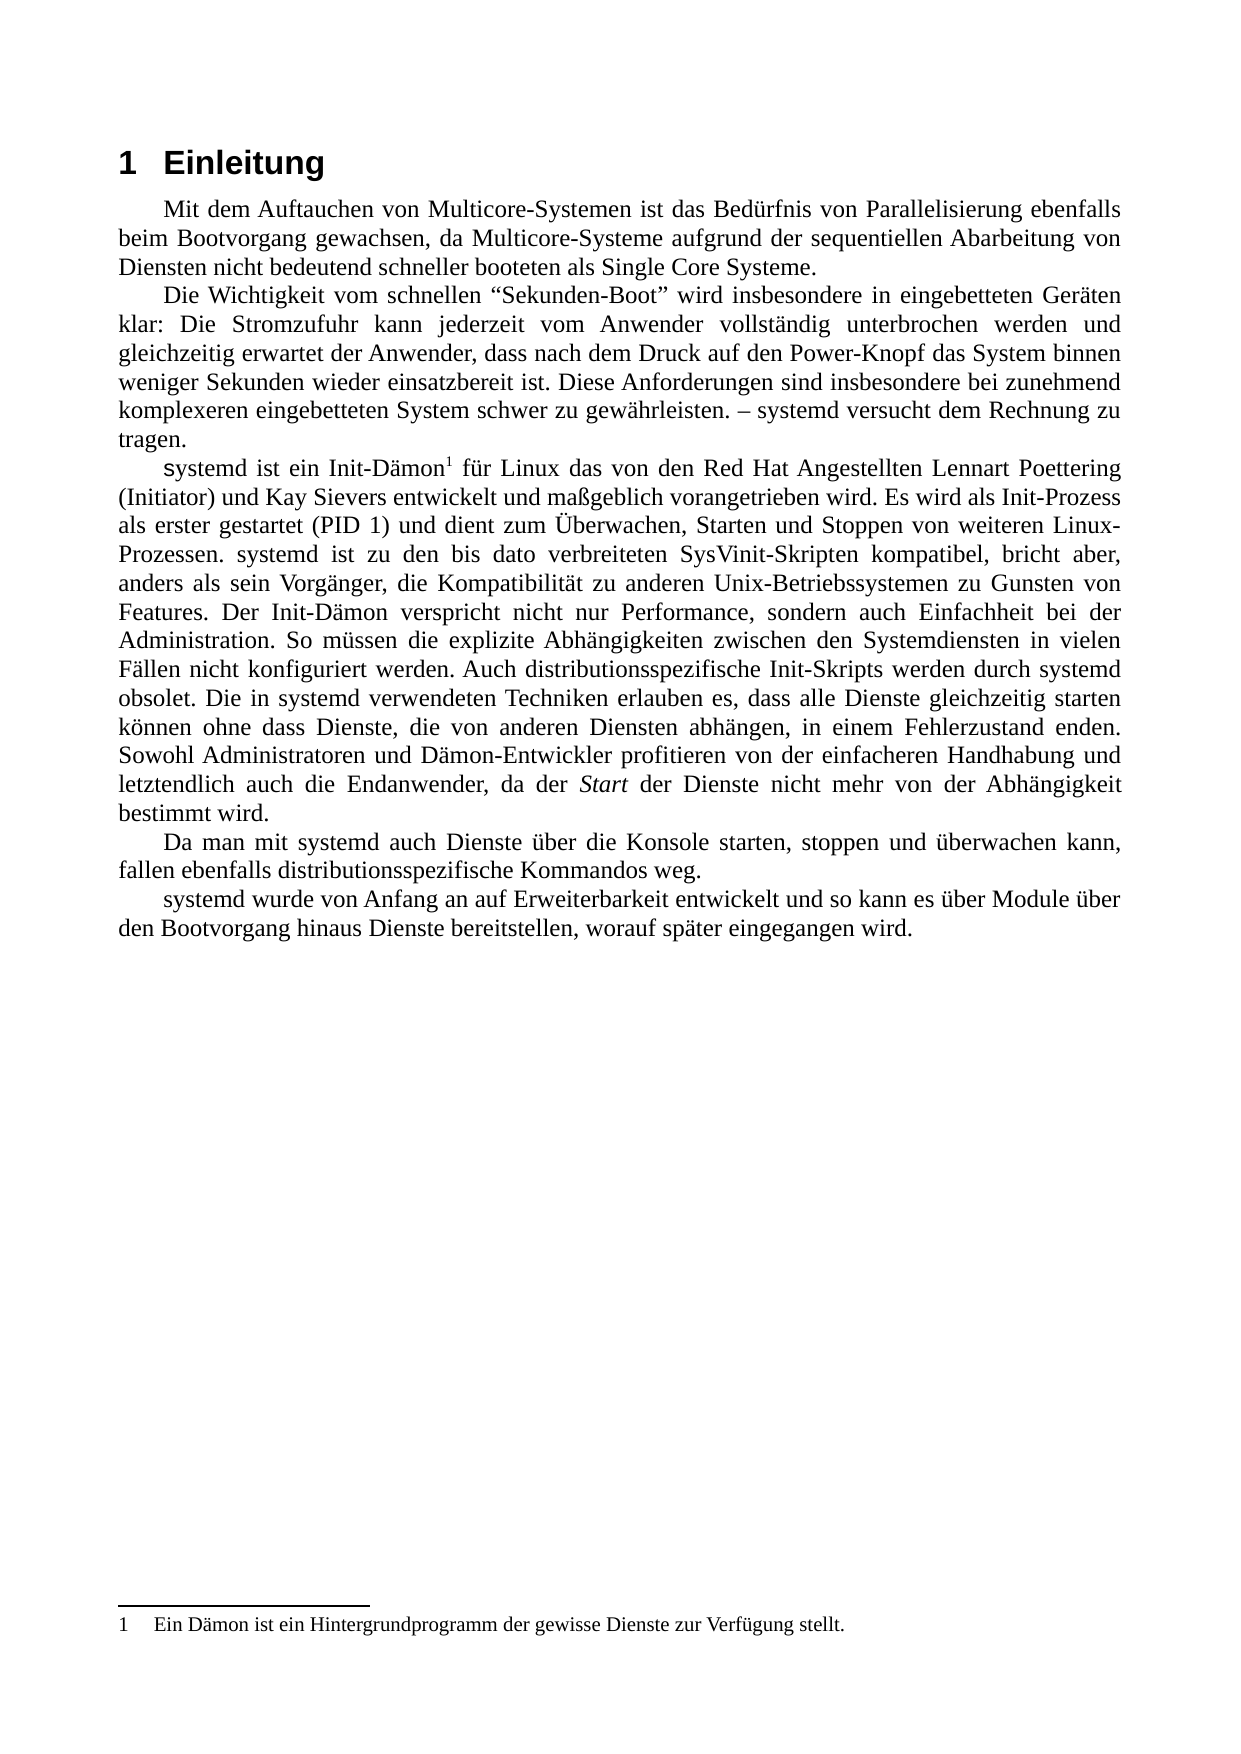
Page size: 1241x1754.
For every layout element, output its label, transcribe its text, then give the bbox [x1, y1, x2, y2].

text systemd wurde von Anfang an auf Erweiterbarkeit entwickelt und so kann es über Module über den Bootvorgang hinaus Dienste bereitstellen, worauf später eingegangen wird. [118, 884, 1122, 942]
subtitle Einleitung [118, 143, 1122, 182]
text Da man mit systemd auch Dienste über die Konsole starten, stoppen und überwachen kann, fallen ebenfalls distributionsspezifische Kommandos weg. [118, 827, 1122, 884]
text Mit dem Auftauchen von Multicore-Systemen ist das Bedürfnis von Parallelisierung ebenfalls beim Bootvorgang gewachsen, da Multicore-Systeme aufgrund der sequentiellen Abarbeitung von Diensten nicht bedeutend schneller booteten als Single Core Systeme. [118, 194, 1122, 281]
text Die Wichtigkeit vom schnellen “Sekunden-Boot” wird insbesondere in eingebetteten Geräten klar: Die Stromzufuhr kann jederzeit vom Anwender vollständig unterbrochen werden und gleichzeitig erwartet der Anwender, dass nach dem Druck auf den Power-Knopf das System binnen weniger Sekunden wieder einsatzbereit ist. Diese Anforderungen sind insbesondere bei zunehmend komplexeren eingebetteten System schwer zu gewährleisten. – systemd versucht dem Rechnung zu tragen. [118, 281, 1122, 453]
text Ein Dämon ist ein Hintergrundprogramm der gewisse Dienste zur Verfügung stellt. [118, 1612, 1122, 1636]
text systemd ist ein Init-Dämon für Linux das von den Red Hat Angestellten Lennart Poettering (Initiator) und Kay Sievers entwickelt und maßgeblich vorangetrieben wird. Es wird als Init-Prozess als erster gestartet (PID 1) und dient zum Überwachen, Starten und Stoppen von weiteren Linux-Prozessen. systemd ist zu den bis dato verbreiteten SysVinit-Skripten kompatibel, bricht aber, anders als sein Vorgänger, die Kompatibilität zu anderen Unix-Betriebssystemen zu Gunsten von Features. Der Init-Dämon verspricht nicht nur Performance, sondern auch Einfachheit bei der Administration. So müssen die explizite Abhängigkeiten zwischen den Systemdiensten in vielen Fällen nicht konfiguriert werden. Auch distributionsspezifische Init-Skripts werden durch systemd obsolet. Die in systemd verwendeten Techniken erlauben es, dass alle Dienste gleichzeitig starten können ohne dass Dienste, die von anderen Diensten abhängen, in einem Fehlerzustand enden. Sowohl Administratoren und Dämon-Entwickler profitieren von der einfacheren Handhabung und letztendlich auch die Endanwender, da der Start der Dienste nicht mehr von der Abhängigkeit bestimmt wird. [118, 453, 1122, 827]
